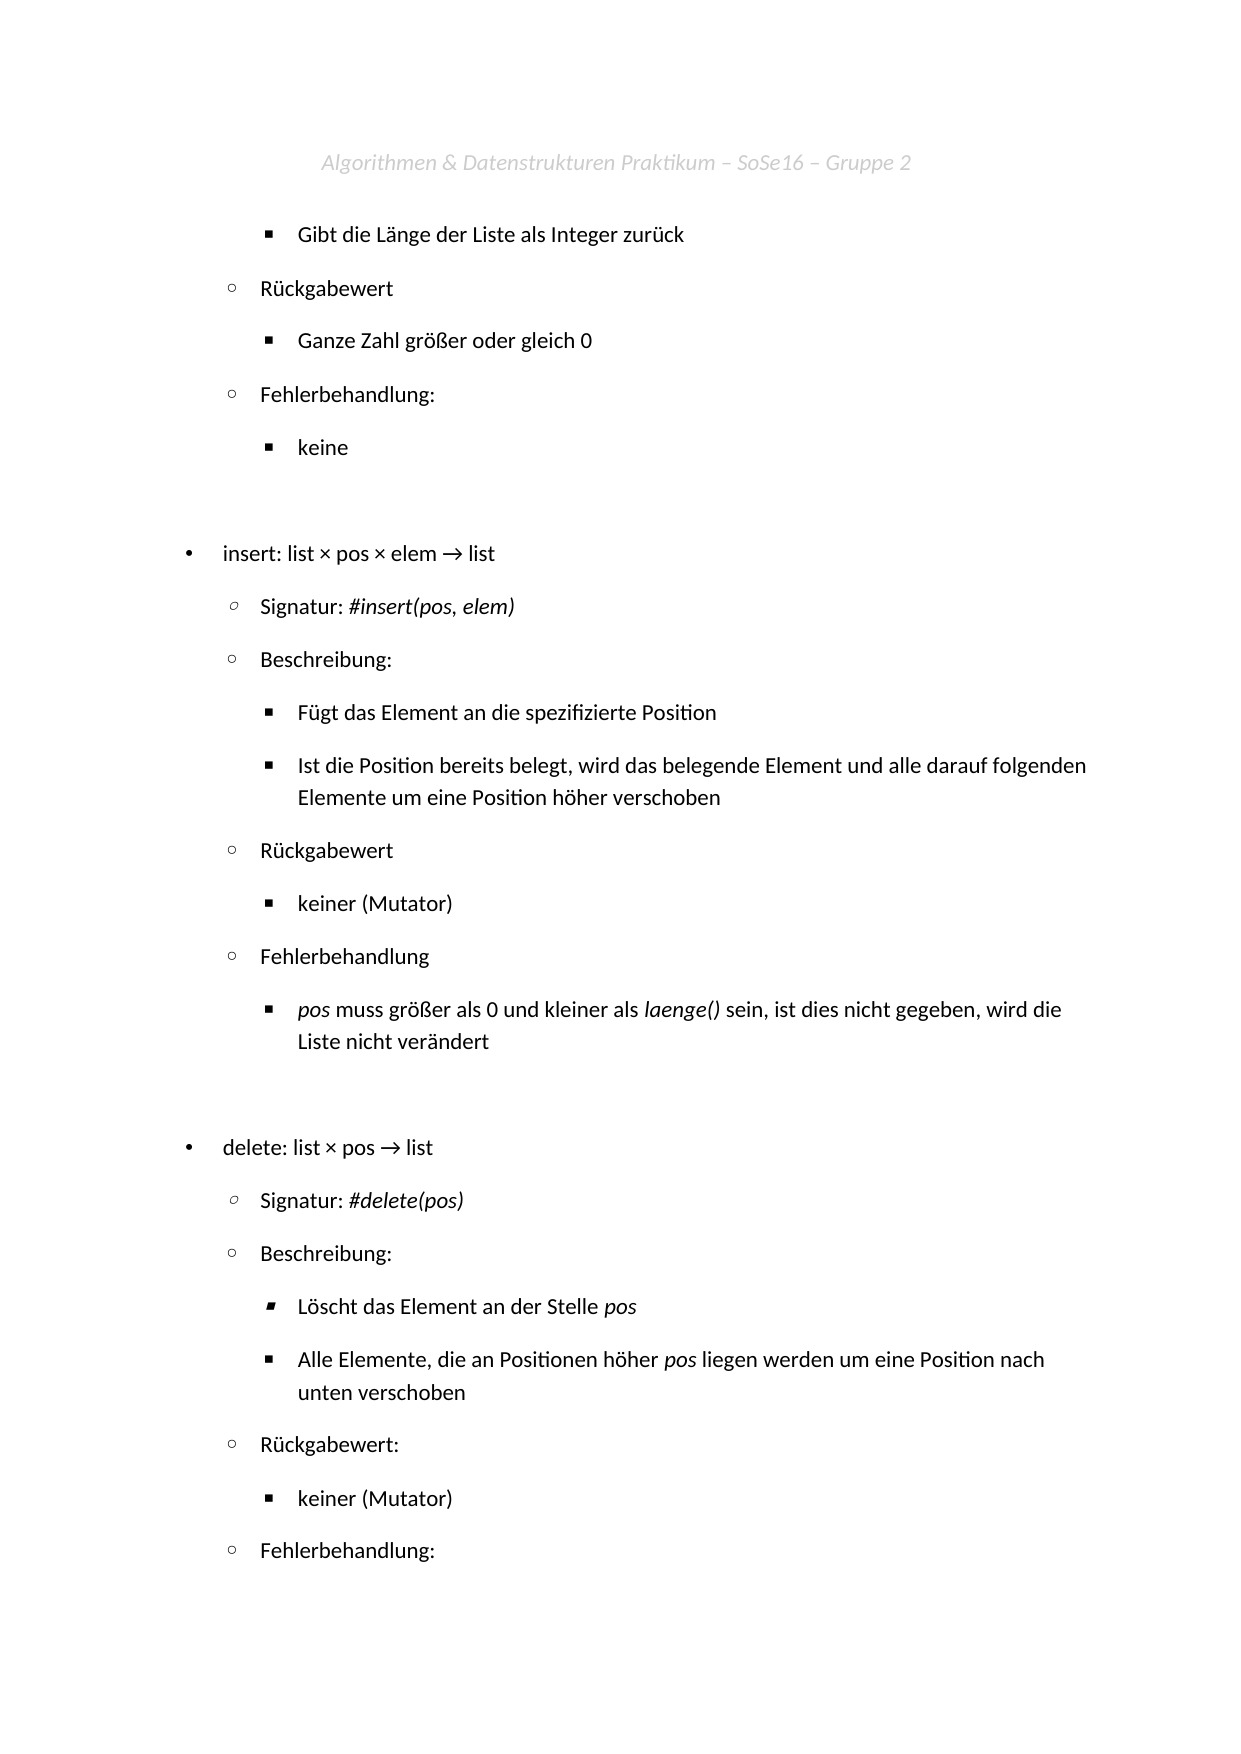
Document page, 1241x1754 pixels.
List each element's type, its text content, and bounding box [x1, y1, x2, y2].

list keine [260, 433, 1093, 461]
list Signatur: #insert(pos, elem) [223, 592, 1093, 620]
list pos muss größer als 0 und kleiner als laenge() sein, ist dies nicht gegeben, wird die Liste nicht verändert [260, 995, 1093, 1055]
list delete: list × pos → list [185, 1133, 1093, 1161]
list Ganze Zahl größer oder gleich 0 [260, 327, 1093, 355]
list Beschreibung: [223, 645, 1093, 673]
list Löscht das Element an der Stelle pos [260, 1292, 1093, 1320]
list insert: list × pos × elem → list [185, 539, 1093, 567]
list Gibt die Länge der Liste als Integer zurück [260, 221, 1093, 249]
list Alle Elemente, die an Positionen höher pos liegen werden um eine Position nach unten verschoben [260, 1345, 1093, 1406]
list Fehlerbehandlung: [223, 380, 1093, 408]
list Ist die Position bereits belegt, wird das belegende Element und alle darauf folgenden Elemente um eine Position höher verschoben [260, 751, 1093, 811]
list Rückgabewert [223, 274, 1093, 302]
list Fehlerbehandlung: [223, 1537, 1093, 1565]
list Fehlerbehandlung [223, 942, 1093, 970]
list Rückgabewert [223, 836, 1093, 864]
list Beschreibung: [223, 1239, 1093, 1267]
list Signatur: #delete(pos) [223, 1186, 1093, 1214]
list Rückgabewert: [223, 1431, 1093, 1459]
list keiner (Mutator) [260, 1484, 1093, 1512]
list Fügt das Element an die spezifizierte Position [260, 698, 1093, 726]
list keiner (Mutator) [260, 889, 1093, 917]
